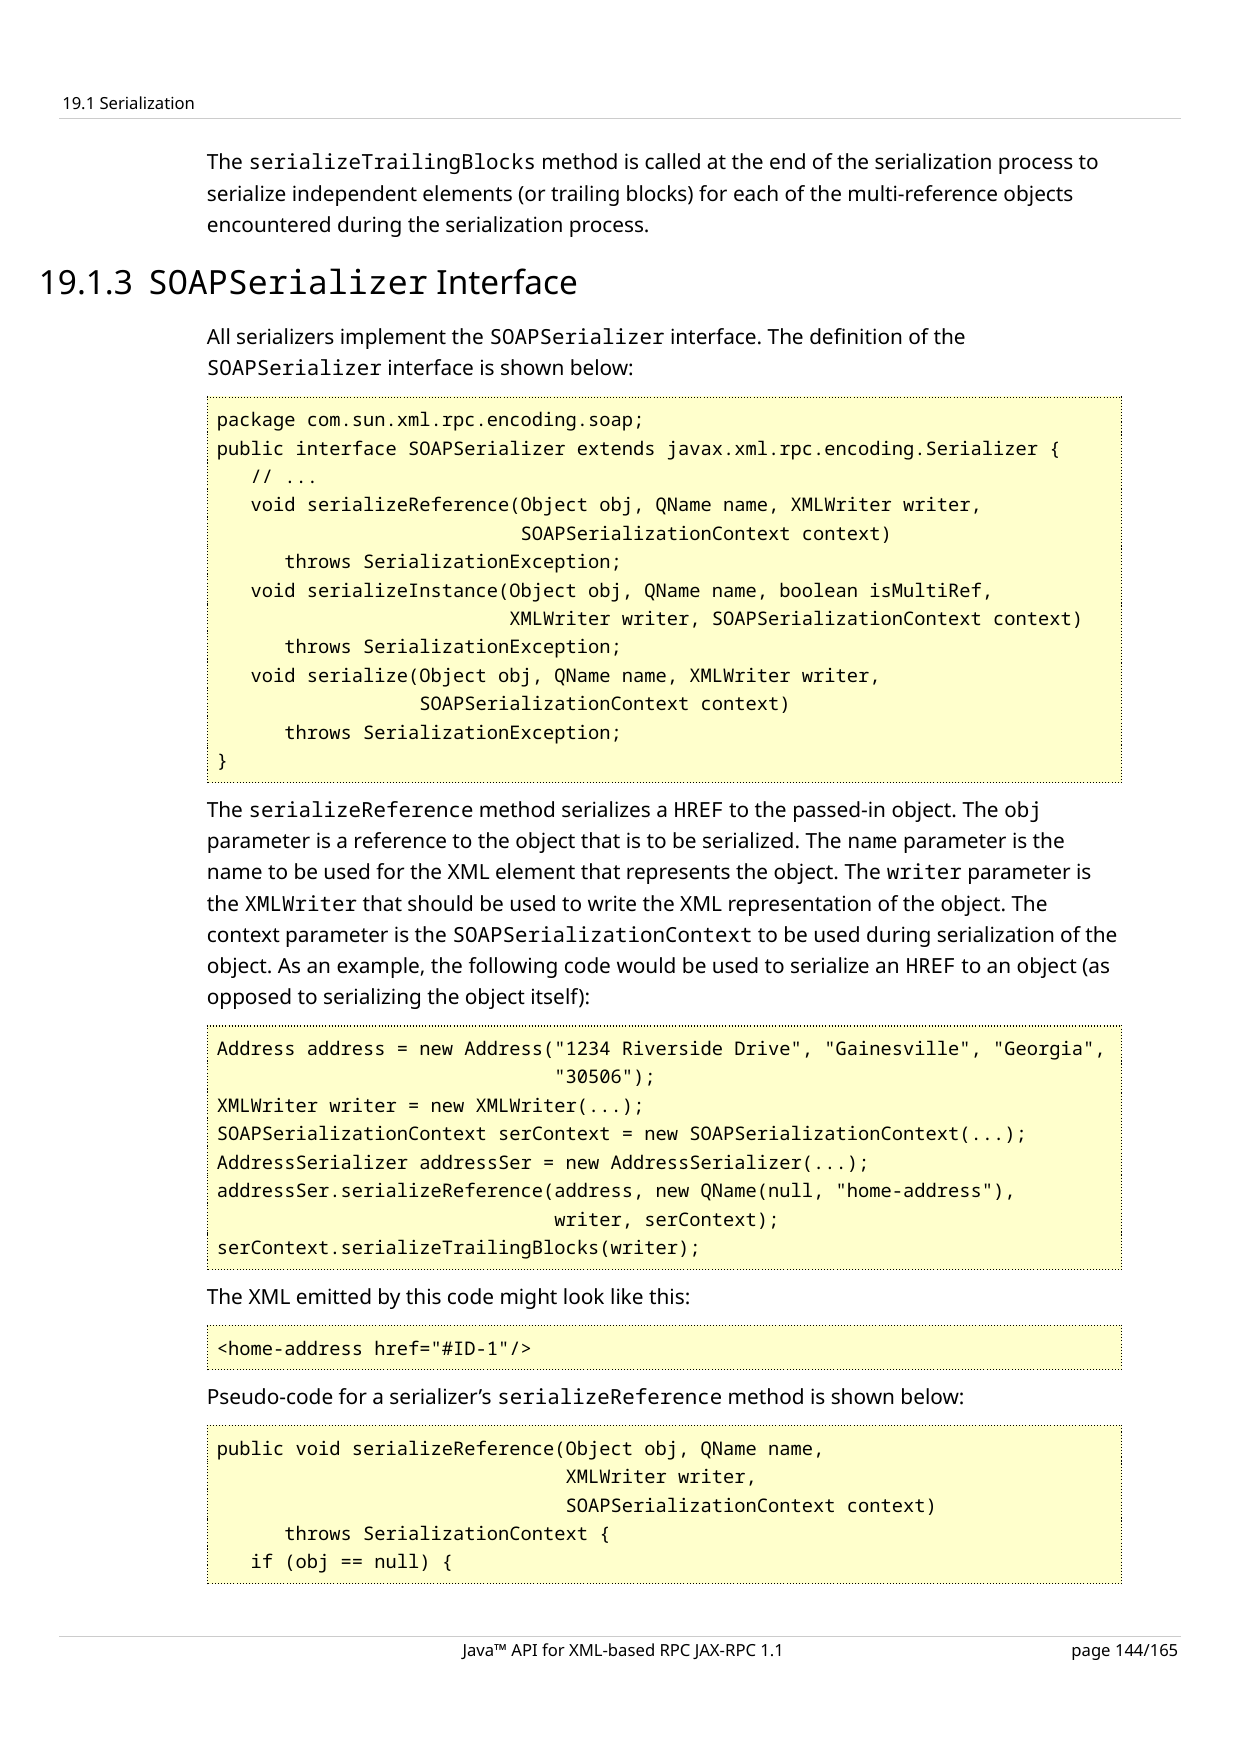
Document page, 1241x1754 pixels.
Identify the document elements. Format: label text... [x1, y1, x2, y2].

list writer, serContext); [207, 1196, 1122, 1224]
list SOAPSerializationContext serContext = new SOAPSerializationContext(...); [207, 1111, 1122, 1139]
list XMLWriter writer, SOAPSerializationContext context) [207, 595, 1122, 624]
list throws SerializationContext { [207, 1510, 1122, 1539]
text All serializers implement the SOAPSerializer interface. The definition of the SOAPSerializer interface is shown below: [207, 322, 1122, 382]
list if (obj == null) { [207, 1539, 1122, 1584]
list void serialize(Object obj, QName name, XMLWriter writer, [207, 652, 1122, 681]
text The serializeTrailingBlocks method is called at the end of the serialization process to serialize independent elements (or trailing blocks) for each of the multi-reference objects encountered during the serialization process. [207, 147, 1122, 238]
list <home-address href="#ID-1"/> [207, 1325, 1122, 1370]
list public void serializeReference(Object obj, QName name, [207, 1425, 1122, 1453]
list package com.sun.xml.rpc.encoding.soap; [207, 396, 1122, 425]
text Pseudo-code for a serializer’s serializeReference method is shown below: [207, 1382, 1122, 1411]
list public interface SOAPSerializer extends javax.xml.rpc.encoding.Serializer { [207, 425, 1122, 453]
list } [207, 738, 1122, 783]
list // ... [207, 453, 1122, 482]
list Address address = new Address("1234 Riverside Drive", "Gainesville", "Georgia", [207, 1025, 1122, 1054]
list XMLWriter writer, [207, 1453, 1122, 1482]
subtitle SOAPSerializer Interface [133, 259, 1181, 304]
list addressSer.serializeReference(address, new QName(null, "home-address"), [207, 1168, 1122, 1196]
list void serializeReference(Object obj, QName name, XMLWriter writer, [207, 482, 1122, 510]
list SOAPSerializationContext context) [207, 681, 1122, 709]
list SOAPSerializationContext context) [207, 1482, 1122, 1510]
list serContext.serializeTrailingBlocks(writer); [207, 1224, 1122, 1270]
list throws SerializationException; [207, 538, 1122, 567]
list SOAPSerializationContext context) [207, 510, 1122, 538]
list throws SerializationException; [207, 624, 1122, 652]
list throws SerializationException; [207, 709, 1122, 738]
list void serializeInstance(Object obj, QName name, boolean isMultiRef, [207, 567, 1122, 595]
list XMLWriter writer = new XMLWriter(...); [207, 1082, 1122, 1111]
list AddressSerializer addressSer = new AddressSerializer(...); [207, 1139, 1122, 1168]
text The XML emitted by this code might look like this: [207, 1282, 1122, 1310]
text The serializeReference method serializes a HREF to the passed-in object. The obj parameter is a reference to the object that is to be serialized. The name parameter is the name to be used for the XML element that represents the object. The writer parameter is the XMLWriter that should be used to write the XML representation of the object. The context parameter is the SOAPSerializationContext to be used during serialization of the object. As an example, the following code would be used to serialize an HREF to an object (as opposed to serializing the object itself): [207, 795, 1122, 1011]
list "30506"); [207, 1054, 1122, 1082]
